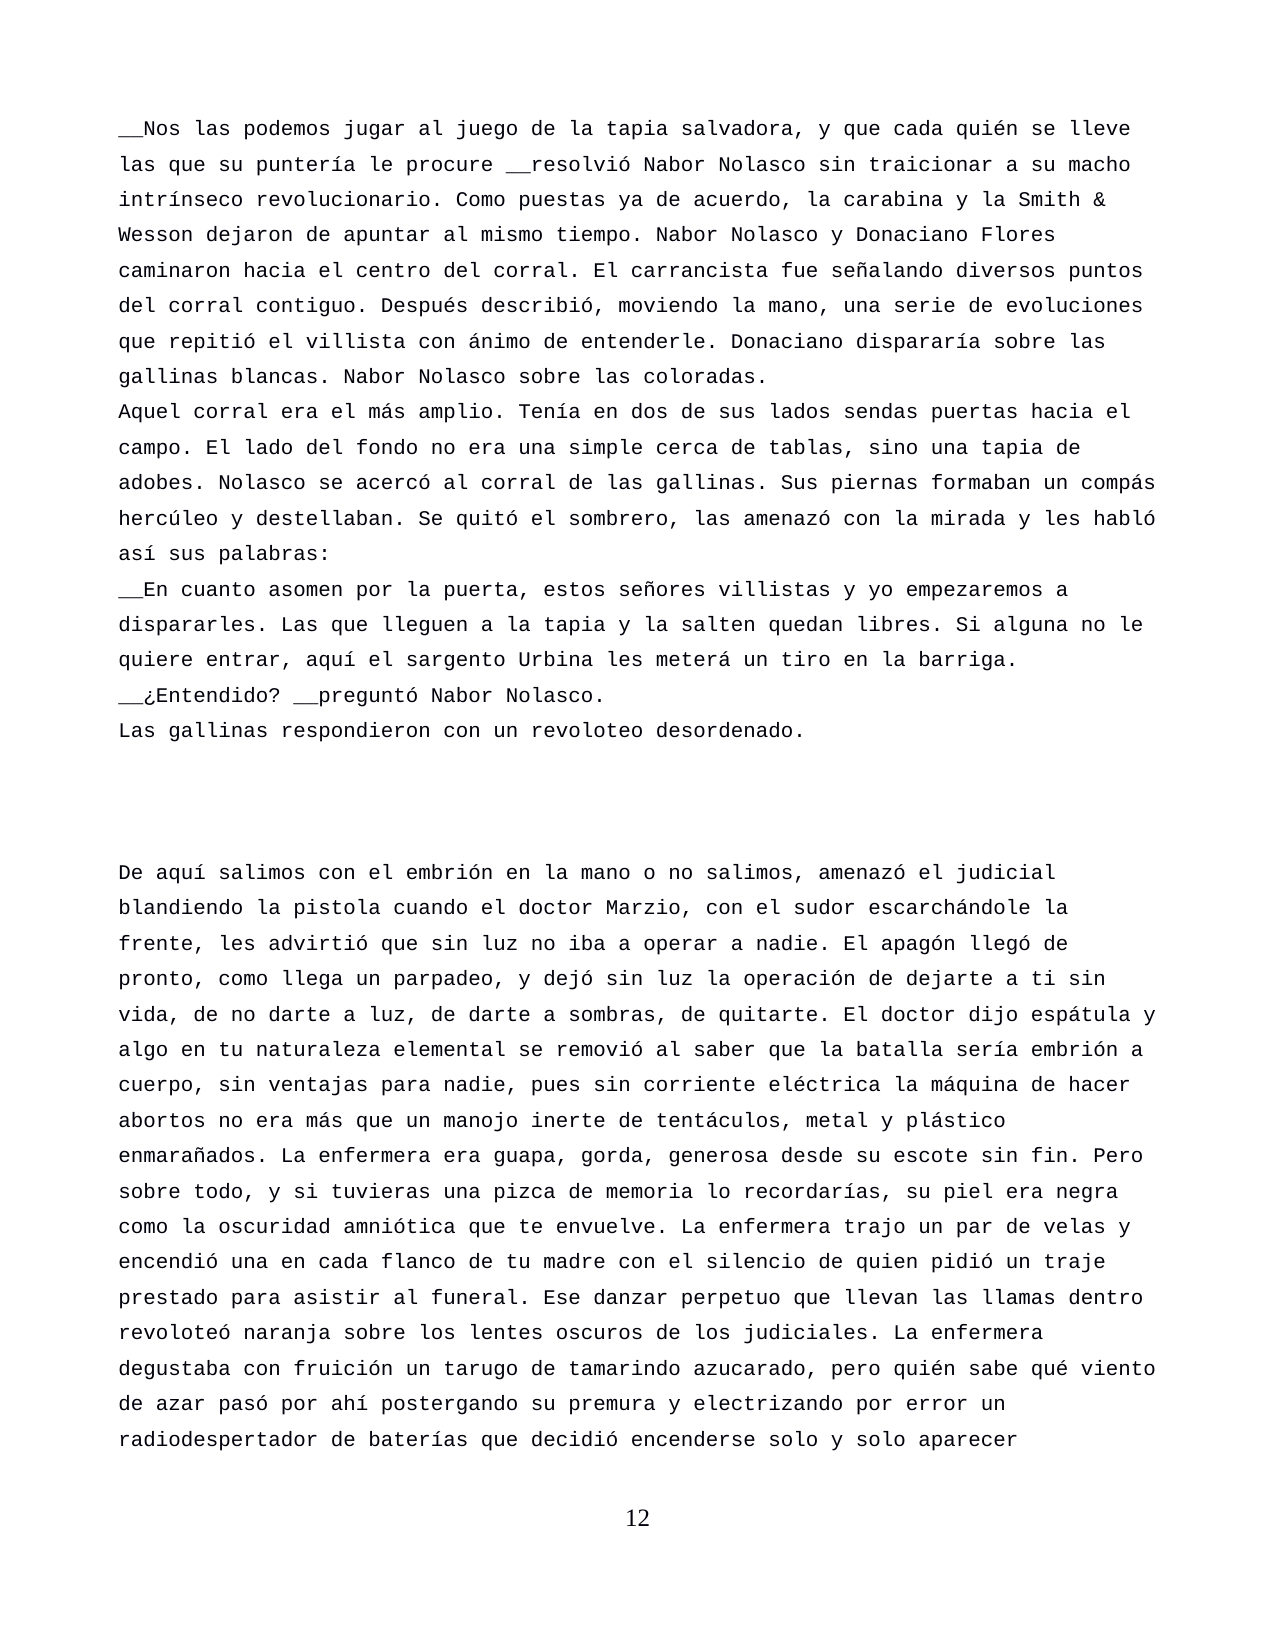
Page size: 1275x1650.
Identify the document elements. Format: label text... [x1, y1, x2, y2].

text __Nos las podemos jugar al juego de la tapia salvadora, y que cada quién se lleve las que su puntería le procure __resolvió Nabor Nolasco sin traicionar a su macho intrínseco revolucionario. Como puestas ya de acuerdo, la carabina y la Smith & Wesson dejaron de apuntar al mismo tiempo. Nabor Nolasco y Donaciano Flores caminaron hacia el centro del corral. El carrancista fue señalando diversos puntos del corral contiguo. Después describió, moviendo la mano, una serie de evoluciones que repitió el villista con ánimo de entenderle. Donaciano dispararía sobre las gallinas blancas. Nabor Nolasco sobre las coloradas. [118, 118, 1157, 390]
text De aquí salimos con el embrión en la mano o no salimos, amenazó el judicial blandiendo la pistola cuando el doctor Marzio, con el sudor escarchándole la frente, les advirtió que sin luz no iba a operar a nadie. El apagón llegó de pronto, como llega un parpadeo, y dejó sin luz la operación de dejarte a ti sin vida, de no darte a luz, de darte a sombras, de quitarte. El doctor dijo espátula y algo en tu naturaleza elemental se removió al saber que la batalla sería embrión a cuerpo, sin ventajas para nadie, pues sin corriente eléctrica la máquina de hacer abortos no era más que un manojo inerte de tentáculos, metal y plástico enmarañados. La enfermera era guapa, gorda, generosa desde su escote sin fin. Pero sobre todo, y si tuvieras una pizca de memoria lo recordarías, su piel era negra como la oscuridad amniótica que te envuelve. La enfermera trajo un par de velas y encendió una en cada flanco de tu madre con el silencio de quien pidió un traje prestado para asistir al funeral. Ese danzar perpetuo que llevan las llamas dentro revoloteó naranja sobre los lentes oscuros de los judiciales. La enfermera degustaba con fruición un tarugo de tamarindo azucarado, pero quién sabe qué viento de azar pasó por ahí postergando su premura y electrizando por error un radiodespertador de baterías que decidió encenderse solo y solo aparecer [118, 862, 1157, 1452]
text __En cuanto asomen por la puerta, estos señores villistas y yo empezaremos a dispararles. Las que lleguen a la tapia y la salten quedan libres. Si alguna no le quiere entrar, aquí el sargento Urbina les meterá un tiro en la barriga. __¿Entendido? __preguntó Nabor Nolasco. [118, 578, 1157, 708]
text Aquel corral era el más amplio. Tenía en dos de sus lados sendas puertas hacia el campo. El lado del fondo no era una simple cerca de tablas, sino una tapia de adobes. Nolasco se acercó al corral de las gallinas. Sus piernas formaban un compás hercúleo y destellaban. Se quitó el sombrero, las amenazó con la mirada y les habló así sus palabras: [118, 401, 1157, 567]
text Las gallinas respondieron con un revoloteo desordenado. [118, 720, 1157, 744]
